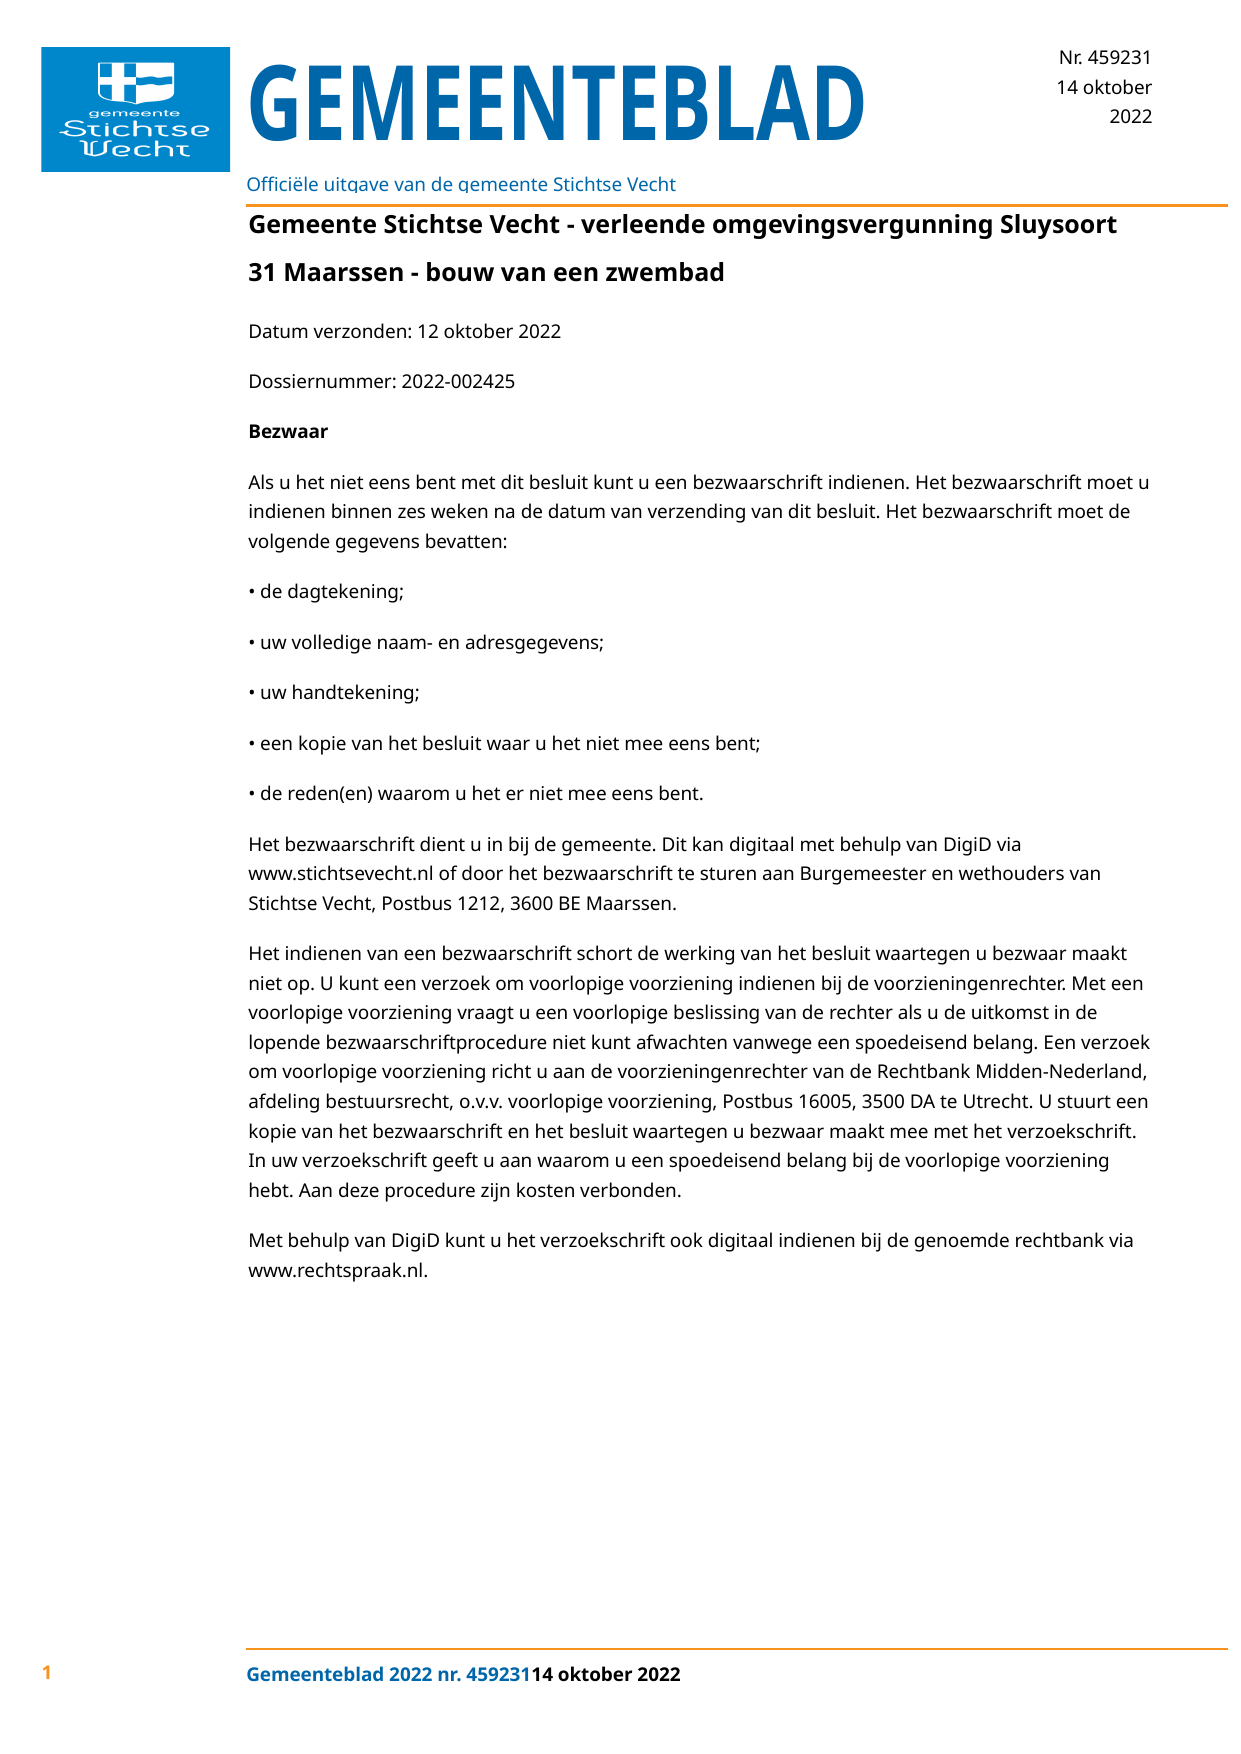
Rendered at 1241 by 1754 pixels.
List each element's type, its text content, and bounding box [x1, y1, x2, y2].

text Gemeente Stichtse Vecht - verleende omgevingsvergunning Sluysoort 31 Maarssen - bouw van een zwembad [248, 207, 1152, 288]
text Het indienen van een bezwaarschrift schort de werking van het besluit waartegen u bezwaar maakt niet op. U kunt een verzoek om voorlopige voorziening indienen bij de voorzieningenrechter. Met een voorlopige voorziening vraagt u een voorlopige beslissing van de rechter als u de uitkomst in de lopende bezwaarschriftprocedure niet kunt afwachten vanwege een spoedeisend belang. Een verzoek om voorlopige voorziening richt u aan de voorzieningenrechter van de Rechtbank Midden-Nederland, afdeling bestuursrecht, o.v.v. voorlopige voorziening, Postbus 16005, 3500 DA te Utrecht. U stuurt een kopie van het bezwaarschrift en het besluit waartegen u bezwaar maakt mee met het verzoekschrift. In uw verzoekschrift geeft u aan waarom u een spoedeisend belang bij de voorlopige voorziening hebt. Aan deze procedure zijn kosten verbonden. [248, 940, 1152, 1203]
text Datum verzonden: 12 oktober 2022 [248, 318, 1152, 344]
picture [99, 63, 135, 101]
text Als u het niet eens bent met dit besluit kunt u een bezwaarschrift indienen. Het bezwaarschrift moet u indienen binnen zes weken na de datum van verzending van dit besluit. Het bezwaarschrift moet de volgende gegevens bevatten: [248, 469, 1152, 554]
text • uw handtekening; [248, 679, 1152, 705]
text Bezwaar [248, 419, 1152, 444]
text • een kopie van het besluit waar u het niet mee eens bent; [248, 730, 1152, 756]
text Het bezwaarschrift dient u in bij de gemeente. Dit kan digitaal met behulp van DigiD via www.stichtsevecht.nl of door het bezwaarschrift te sturen aan Burgemeester en wethouders van Stichtse Vecht, Postbus 1212, 3600 BE Maarssen. [248, 831, 1152, 916]
text Met behulp van DigiD kunt u het verzoekschrift ook digitaal indienen bij de genoemde rechtbank via www.rechtspraak.nl. [248, 1227, 1152, 1283]
picture [137, 63, 174, 103]
text Dossiernummer: 2022-002425 [248, 368, 1152, 394]
text • de dagtekening; [248, 579, 1152, 604]
text • de reden(en) waarom u het er niet mee eens bent. [248, 780, 1152, 806]
text • uw volledige naam- en adresgegevens; [248, 629, 1152, 655]
